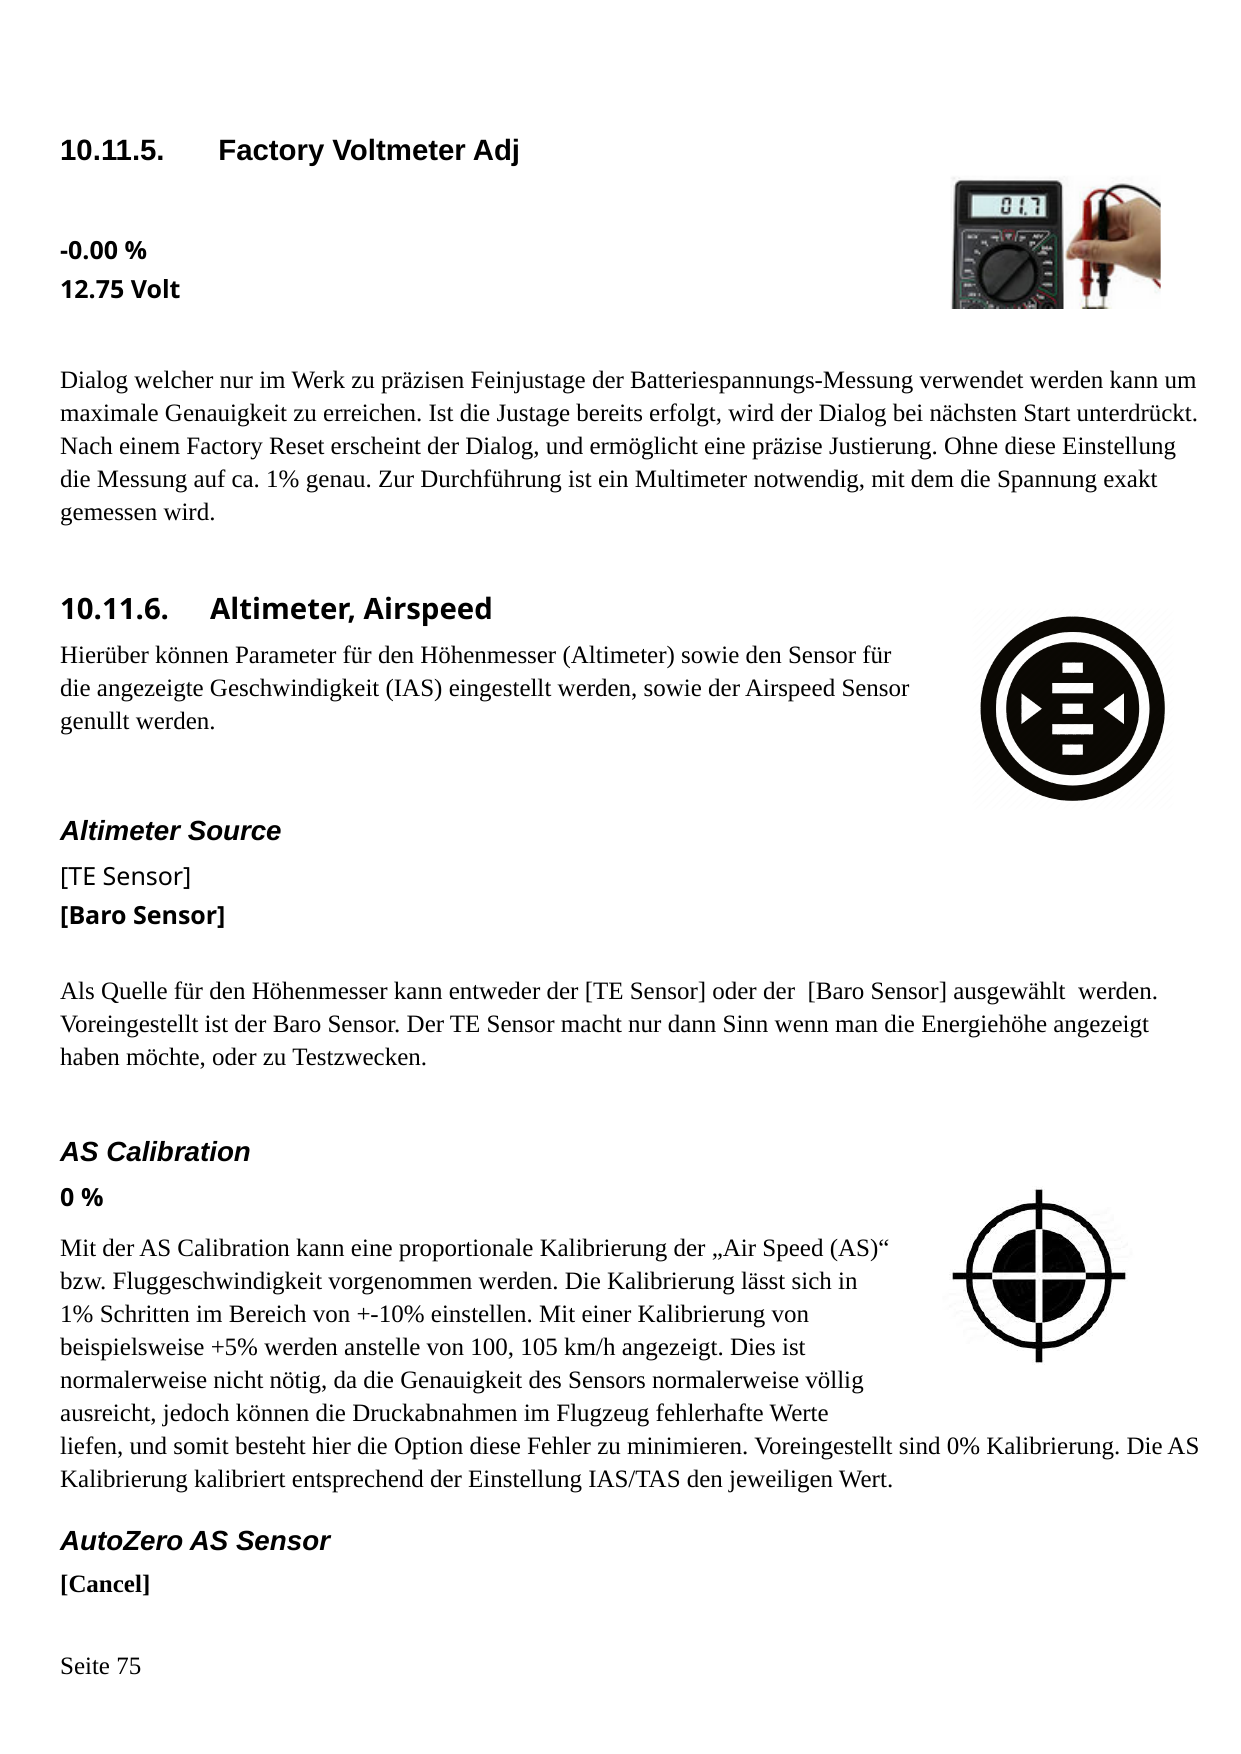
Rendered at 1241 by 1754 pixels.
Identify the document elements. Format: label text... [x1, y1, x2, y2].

text [1161, 272, 1207, 306]
subtitle AS Calibration [60, 1135, 1207, 1167]
subtitle AutoZero AS Sensor [60, 1524, 1207, 1556]
text [1161, 233, 1207, 267]
text 12.75 Volt [60, 272, 943, 306]
subtitle Factory Voltmeter Adj [60, 133, 1207, 166]
text Als Quelle für den Höhenmesser kann entweder der [TE Sensor] oder der [Baro Sensor] ausgewählt werden. Voreingestellt ist der Baro Sensor. Der TE Sensor macht nur dann Sinn wenn man die Energiehöhe angezeigt haben möchte, oder zu Testzwecken. [60, 976, 1207, 1071]
picture [943, 173, 1161, 309]
text 0 % [60, 1179, 942, 1213]
picture [942, 1179, 1135, 1372]
text Dialog welcher nur im Werk zu präzisen Feinjustage der Batteriespannungs-Messung verwendet werden kann um maximale Genauigkeit zu erreichen. Ist die Justage bereits erfolgt, wird der Dialog bei nächsten Start unterdrückt. Nach einem Factory Reset erscheint der Dialog, und ermöglicht eine präzise Justierung. Ohne diese Einstellung die Messung auf ca. 1% genau. Zur Durchführung ist ein Multimeter notwendig, mit dem die Spannung exakt gemessen wird. [60, 365, 1207, 526]
text [Cancel] [60, 1569, 1207, 1598]
text [Baro Sensor] [60, 898, 1207, 932]
text [1135, 1179, 1207, 1213]
text Hierüber können Parameter für den Höhenmesser (Altimeter) sowie den Sensor für die angezeigte Geschwindigkeit (IAS) eingestellt werden, sowie der Airspeed Sensor genullt werden. [60, 640, 970, 735]
text Mit der AS Calibration kann eine proportionale Kalibrierung der „Air Speed (AS)“ bzw. Fluggeschwindigkeit vorgenommen werden. Die Kalibrierung lässt sich in 1% Schritten im Bereich von +-10% einstellen. Mit einer Kalibrierung von beispielsweise +5% werden anstelle von 100, 105 km/h angezeigt. Dies ist normalerweise nicht nötig, da die Genauigkeit des Sensors normalerweise völlig ausreicht, jedoch können die Druckabnahmen im Flugzeug fehlerhafte Werte liefen, und somit besteht hier die Option diese Fehler zu minimieren. Voreingestellt sind 0% Kalibrierung. Die AS Kalibrierung kalibriert entsprechend der Einstellung IAS/TAS den jeweiligen Wert. [60, 1233, 1207, 1493]
subtitle Altimeter Source [60, 814, 1207, 846]
picture [970, 606, 1175, 811]
text -0.00 % [60, 233, 943, 267]
text [TE Sensor] [60, 858, 1207, 892]
subtitle Altimeter, Airspeed [60, 588, 1207, 628]
